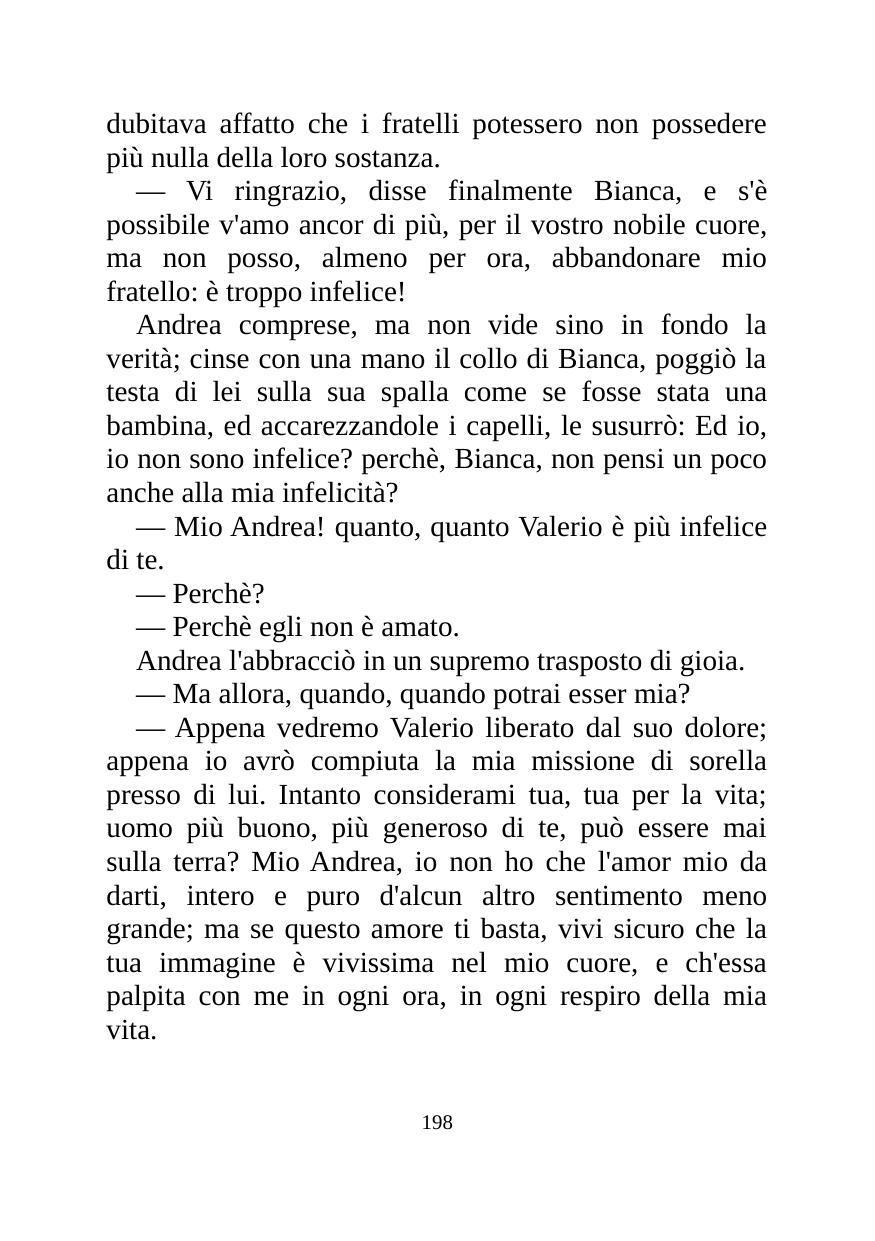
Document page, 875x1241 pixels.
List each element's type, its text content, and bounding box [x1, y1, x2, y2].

text — Ma allora, quando, quando potrai esser mia? [106, 676, 768, 710]
text — Mio Andrea! quanto, quanto Valerio è più infelice di te. [106, 509, 768, 576]
text Andrea comprese, ma non vide sino in fondo la verità; cinse con una mano il collo di Bianca, poggiò la testa di lei sulla sua spalla come se fosse stata una bambina, ed accarezzandole i capelli, le susurrò: Ed io, io non sono infelice? perchè, Bianca, non pensi un poco anche alla mia infelicità? [106, 307, 768, 509]
text — Vi ringrazio, disse finalmente Bianca, e s'è possibile v'amo ancor di più, per il vostro nobile cuore, ma non posso, almeno per ora, abbandonare mio fratello: è troppo infelice! [106, 173, 768, 307]
text — Perchè egli non è amato. [106, 609, 768, 643]
text dubitava affatto che i fratelli potessero non possedere più nulla della loro sostanza. [106, 106, 768, 173]
text Andrea l'abbracciò in un supremo trasposto di gioia. [106, 643, 768, 676]
text — Appena vedremo Valerio liberato dal suo dolore; appena io avrò compiuta la mia missione di sorella presso di lui. Intanto considerami tua, tua per la vita; uomo più buono, più generoso di te, può essere mai sulla terra? Mio Andrea, io non ho che l'amor mio da darti, intero e puro d'alcun altro sentimento meno grande; ma se questo amore ti basta, vivi sicuro che la tua immagine è vivissima nel mio cuore, e ch'essa palpita con me in ogni ora, in ogni respiro della mia vita. [106, 710, 768, 1045]
text — Perchè? [106, 576, 768, 609]
